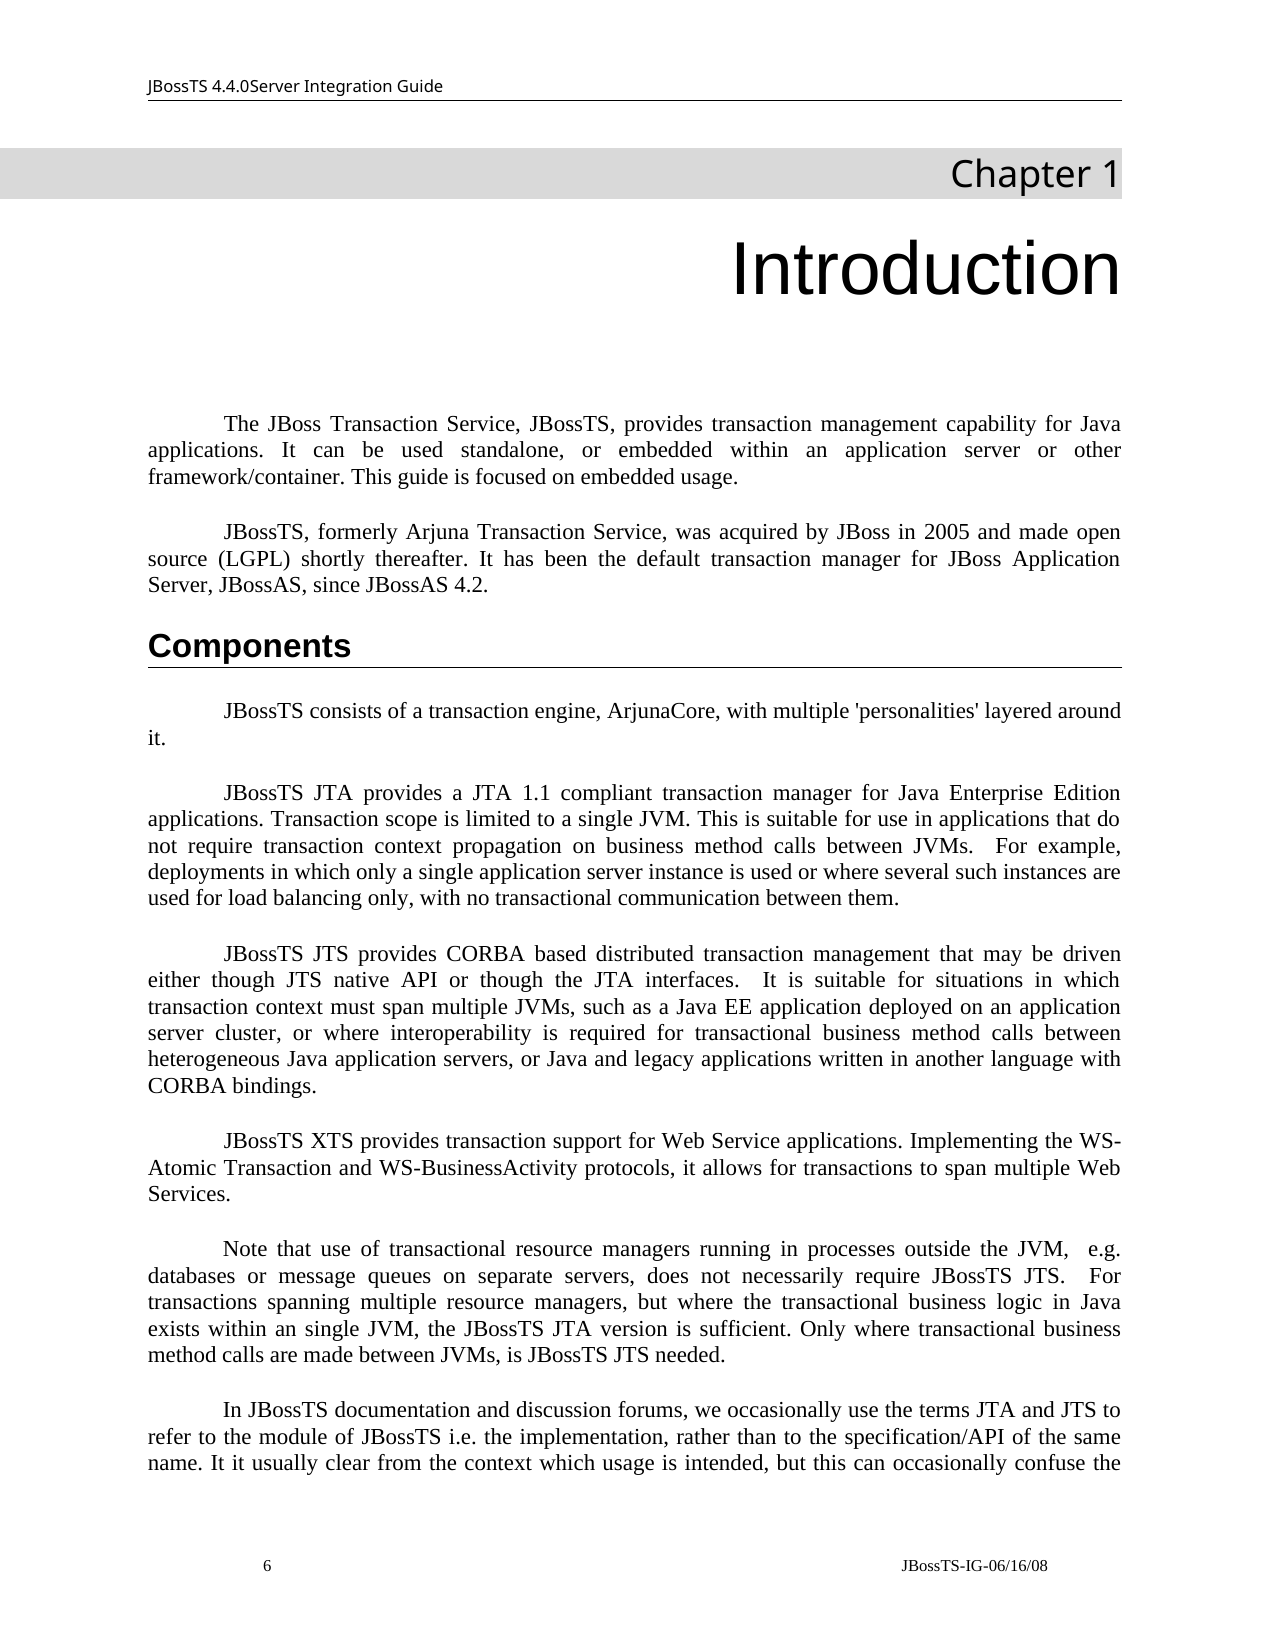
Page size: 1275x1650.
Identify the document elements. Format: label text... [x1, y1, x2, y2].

subtitle Components [148, 626, 1122, 667]
text JBossTS JTA provides a JTA 1.1 compliant transaction manager for Java Enterprise Edition applications. Transaction scope is limited to a single JVM. This is suitable for use in applications that do not require transaction context propagation on business method calls between JVMs. For example, deployments in which only a single application server instance is used or where several such instances are used for load balancing only, with no transactional communication between them. [148, 779, 1122, 911]
text JBossTS, formerly Arjuna Transaction Service, was acquired by JBoss in 2005 and made open source (LGPL) shortly thereafter. It has been the default transaction manager for JBoss Application Server, JBossAS, since JBossAS 4.2. [148, 518, 1122, 597]
text Note that use of transactional resource managers running in processes outside the JVM, e.g. databases or message queues on separate servers, does not necessarily require JBossTS JTS. For transactions spanning multiple resource managers, but where the transactional business logic in Java exists within an single JVM, the JBossTS JTA version is sufficient. Only where transactional business method calls are made between JVMs, is JBossTS JTS needed. [148, 1236, 1122, 1367]
text JBossTS XTS provides transaction support for Web Service applications. Implementing the WS-Atomic Transaction and WS-BusinessActivity protocols, it allows for transactions to span multiple Web Services. [148, 1127, 1122, 1206]
title Introduction [263, 224, 1122, 310]
text JBossTS consists of a transaction engine, ArjunaCore, with multiple 'personalities' layered around it. [148, 697, 1122, 750]
text In JBossTS documentation and discussion forums, we occasionally use the terms JTA and JTS to refer to the module of JBossTS i.e. the implementation, rather than to the specification/API of the same name. It it usually clear from the context which usage is intended, but this can occasionally confuse the [148, 1396, 1122, 1476]
text JBossTS JTS provides CORBA based distributed transaction management that may be driven either though JTS native API or though the JTA interfaces. It is suitable for situations in which transaction context must span multiple JVMs, such as a Java EE application deployed on an application server cluster, or where interoperability is required for transactional business method calls between heterogeneous Java application servers, or Java and legacy applications written in another language with CORBA bindings. [148, 940, 1122, 1098]
text The JBoss Transaction Service, JBossTS, provides transaction management capability for Java applications. It can be used standalone, or embedded within an application server or other framework/container. This guide is focused on embedded usage. [148, 410, 1122, 489]
